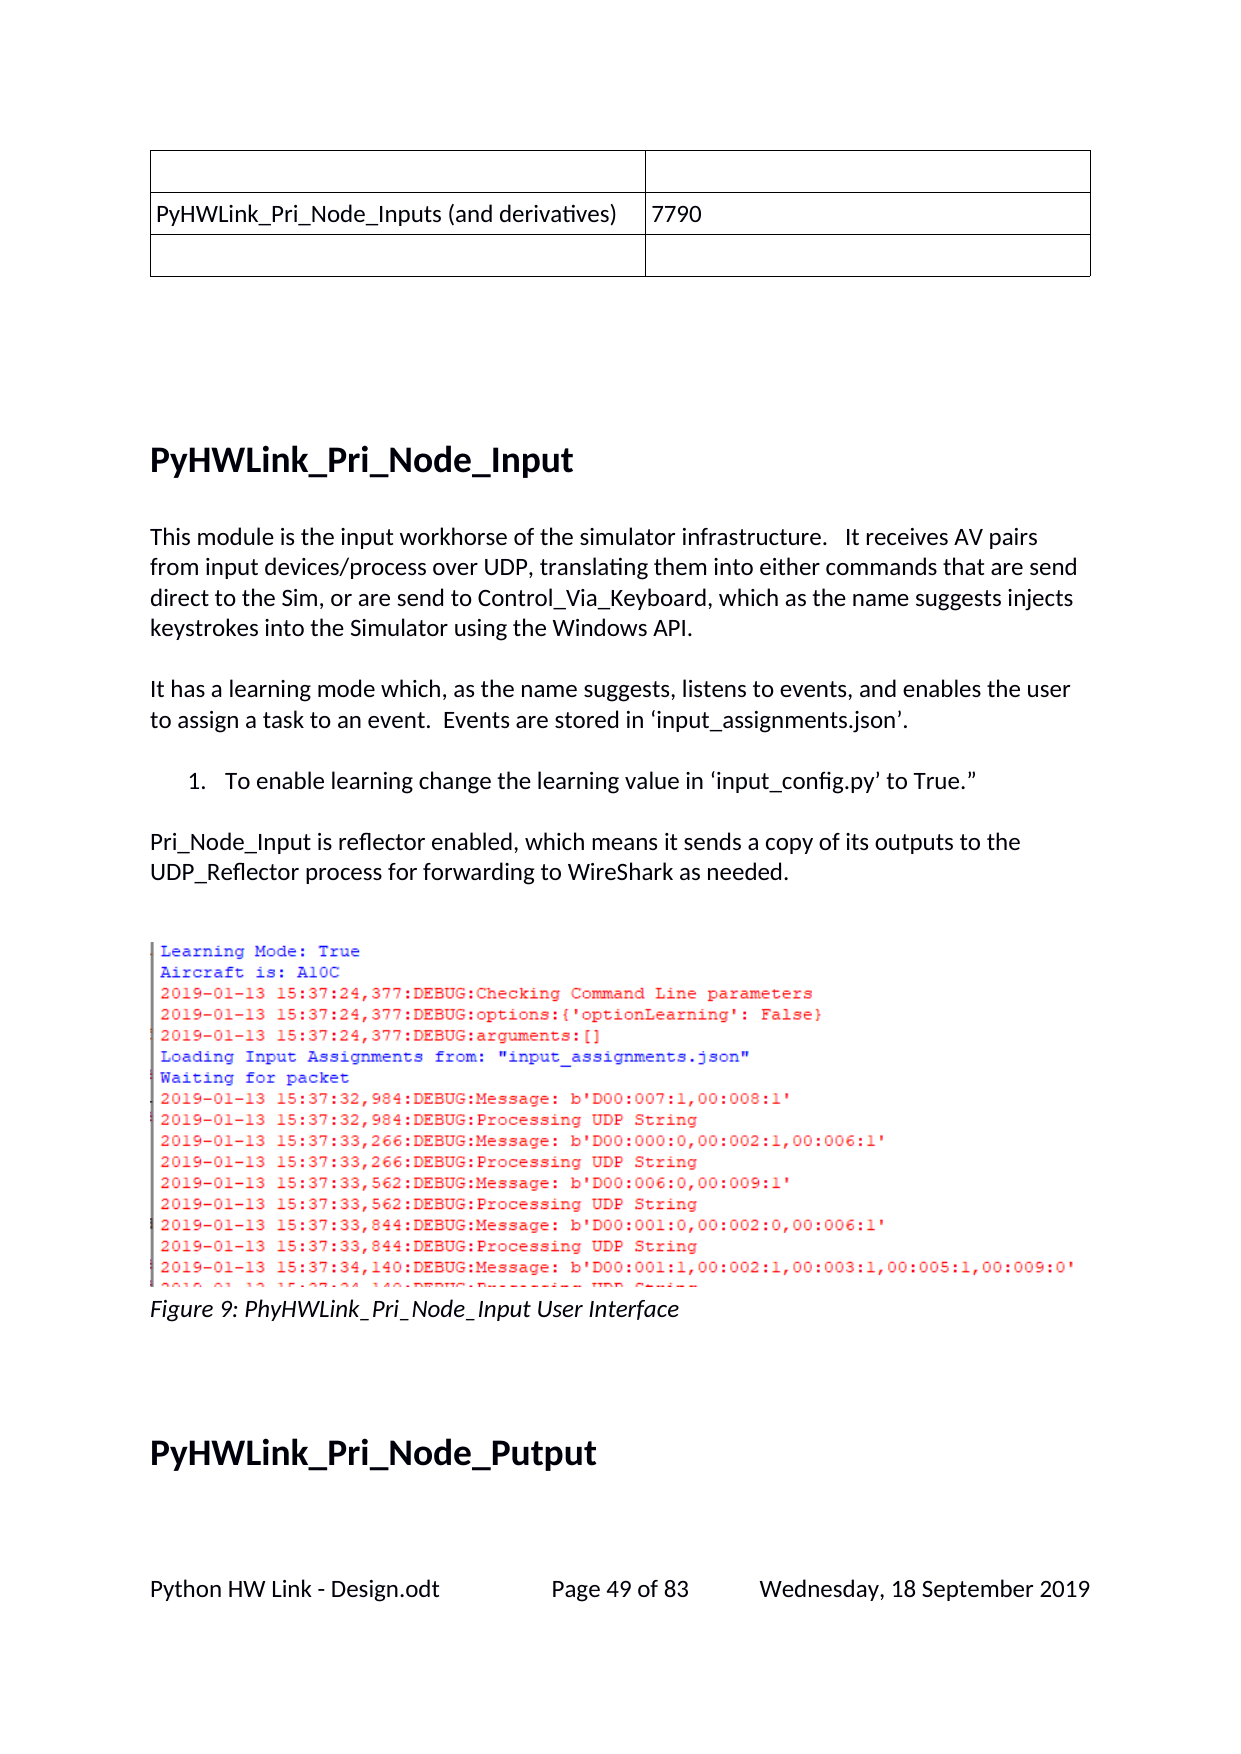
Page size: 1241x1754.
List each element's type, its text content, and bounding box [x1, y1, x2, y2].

table_cell [151, 235, 645, 276]
text This module is the input workhorse of the simulator infrastructure. It receives AV pairs from input devices/process over UDP, translating them into either commands that are send direct to the Sim, or are send to Control_Via_Keyboard, which as the name suggests injects keystrokes into the Simulator using the Windows API. [150, 521, 1090, 643]
table_cell [151, 151, 645, 192]
picture [150, 942, 1091, 1287]
table_cell 7790 [646, 193, 1090, 234]
table_cell PyHWLink_Pri_Node_Inputs (and derivatives) [151, 193, 645, 234]
subtitle PyHWLink_Pri_Node_Putput [150, 1428, 1090, 1474]
subtitle PyHWLink_Pri_Node_Input [150, 436, 1090, 482]
list To enable learning change the learning value in ‘input_config.py’ to True.” [187, 765, 1090, 795]
text Pri_Node_Input is reflector enabled, which means it sends a copy of its outputs to the UDP_Reflector process for forwarding to WireShark as needed. [150, 826, 1090, 887]
text It has a learning mode which, as the name suggests, listens to events, and enables the user to assign a task to an event. Events are stored in ‘input_assignments.json’. [150, 673, 1090, 734]
table_cell [646, 151, 1090, 192]
table_cell [646, 235, 1090, 276]
text Figure 9: PhyHWLink_Pri_Node_Input User Interface [150, 1287, 1090, 1324]
